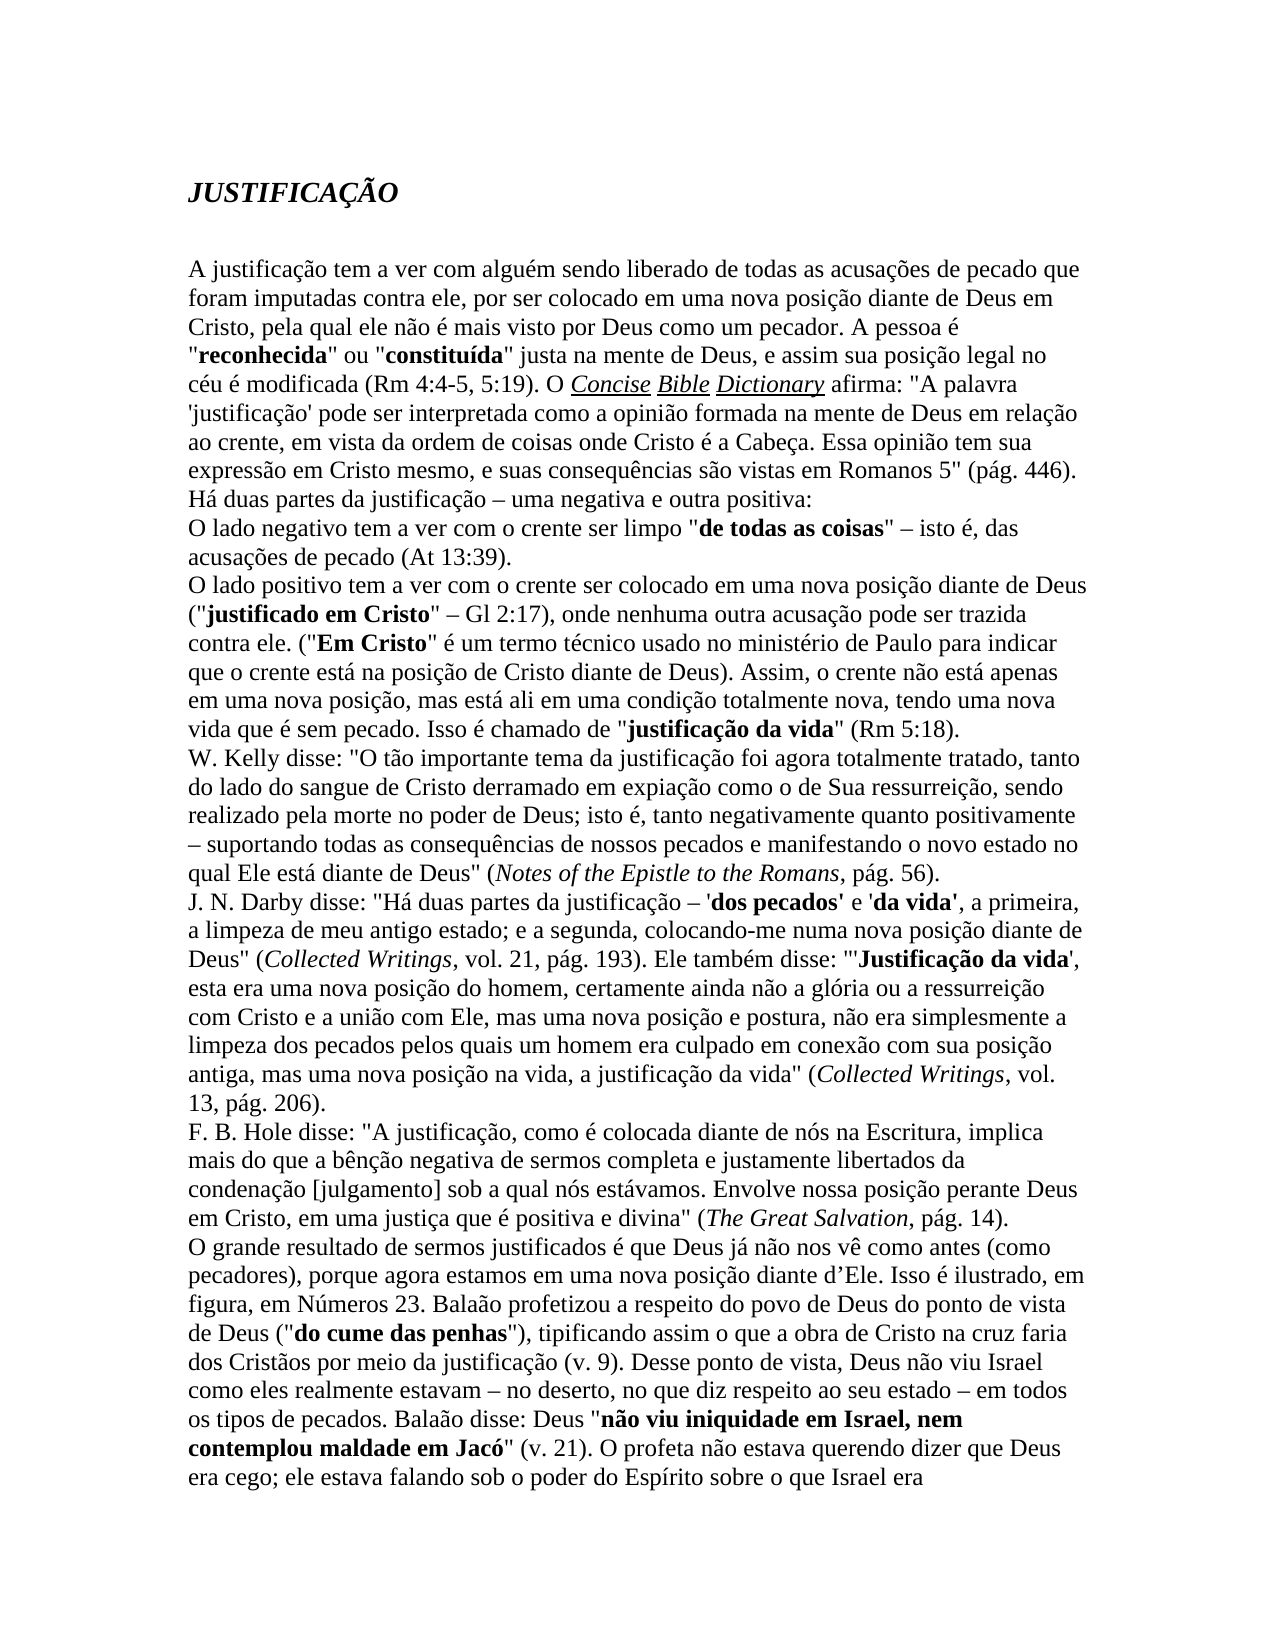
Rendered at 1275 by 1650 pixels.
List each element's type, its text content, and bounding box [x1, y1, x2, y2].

text Há duas partes da justificação – uma negativa e outra positiva: [188, 484, 1087, 513]
text A justificação tem a ver com alguém sendo liberado de todas as acusações de pecado que foram imputadas contra ele, por ser colocado em uma nova posição diante de Deus em Cristo, pela qual ele não é mais visto por Deus como um pecador. A pessoa é "reconhecida" ou "constituída" justa na mente de Deus, e assim sua posição legal no céu é modificada (Rm 4:4-5, 5:19). O Concise Bible Dictionary afirma: "A palavra 'justificação' pode ser interpretada como a opinião formada na mente de Deus em relação ao crente, em vista da ordem de coisas onde Cristo é a Cabeça. Essa opinião tem sua expressão em Cristo mesmo, e suas consequências são vistas em Romanos 5" (pág. 446). [188, 254, 1087, 484]
text J. N. Darby disse: "Há duas partes da justificação – 'dos pecados' e 'da vida', a primeira, a limpeza de meu antigo estado; e a segunda, colocando-me numa nova posição diante de Deus" (Collected Writings, vol. 21, pág. 193). Ele também disse: "'Justificação da vida', esta era uma nova posição do homem, certamente ainda não a glória ou a ressurreição com Cristo e a união com Ele, mas uma nova posição e postura, não era simplesmente a limpeza dos pecados pelos quais um homem era culpado em conexão com sua posição antiga, mas uma nova posição na vida, a justificação da vida" (Collected Writings, vol. 13, pág. 206). [188, 887, 1087, 1117]
text O lado positivo tem a ver com o crente ser colocado em uma nova posição diante de Deus ("justificado em Cristo" – Gl 2:17), onde nenhuma outra acusação pode ser trazida contra ele. ("Em Cristo" é um termo técnico usado no ministério de Paulo para indicar que o crente está na posição de Cristo diante de Deus). Assim, o crente não está apenas em uma nova posição, mas está ali em uma condição totalmente nova, tendo uma nova vida que é sem pecado. Isso é chamado de "justificação da vida" (Rm 5:18). [188, 571, 1087, 743]
text W. Kelly disse: "O tão importante tema da justificação foi agora totalmente tratado, tanto do lado do sangue de Cristo derramado em expiação como o de Sua ressurreição, sendo realizado pela morte no poder de Deus; isto é, tanto negativamente quanto positivamente – suportando todas as consequências de nossos pecados e manifestando o novo estado no qual Ele está diante de Deus" (Notes of the Epistle to the Romans, pág. 56). [188, 743, 1087, 887]
text O lado negativo tem a ver com o crente ser limpo "de todas as coisas" – isto é, das acusações de pecado (At 13:39). [188, 513, 1087, 571]
text O grande resultado de sermos justificados é que Deus já não nos vê como antes (como pecadores), porque agora estamos em uma nova posição diante d’Ele. Isso é ilustrado, em figura, em Números 23. Balaão profetizou a respeito do povo de Deus do ponto de vista de Deus ("do cume das penhas"), tipificando assim o que a obra de Cristo na cruz faria dos Cristãos por meio da justificação (v. 9). Desse ponto de vista, Deus não viu Israel como eles realmente estavam – no deserto, no que diz respeito ao seu estado – em todos os tipos de pecados. Balaão disse: Deus "não viu iniquidade em Israel, nem contemplou maldade em Jacó" (v. 21). O profeta não estava querendo dizer que Deus era cego; ele estava falando sob o poder do Espírito sobre o que Israel era [188, 1232, 1087, 1491]
subtitle JUSTIFICAÇÃO [188, 175, 1087, 208]
text F. B. Hole disse: "A justificação, como é colocada diante de nós na Escritura, implica mais do que a bênção negativa de sermos completa e justamente libertados da condenação [julgamento] sob a qual nós estávamos. Envolve nossa posição perante Deus em Cristo, em uma justiça que é positiva e divina" (The Great Salvation, pág. 14). [188, 1117, 1087, 1232]
